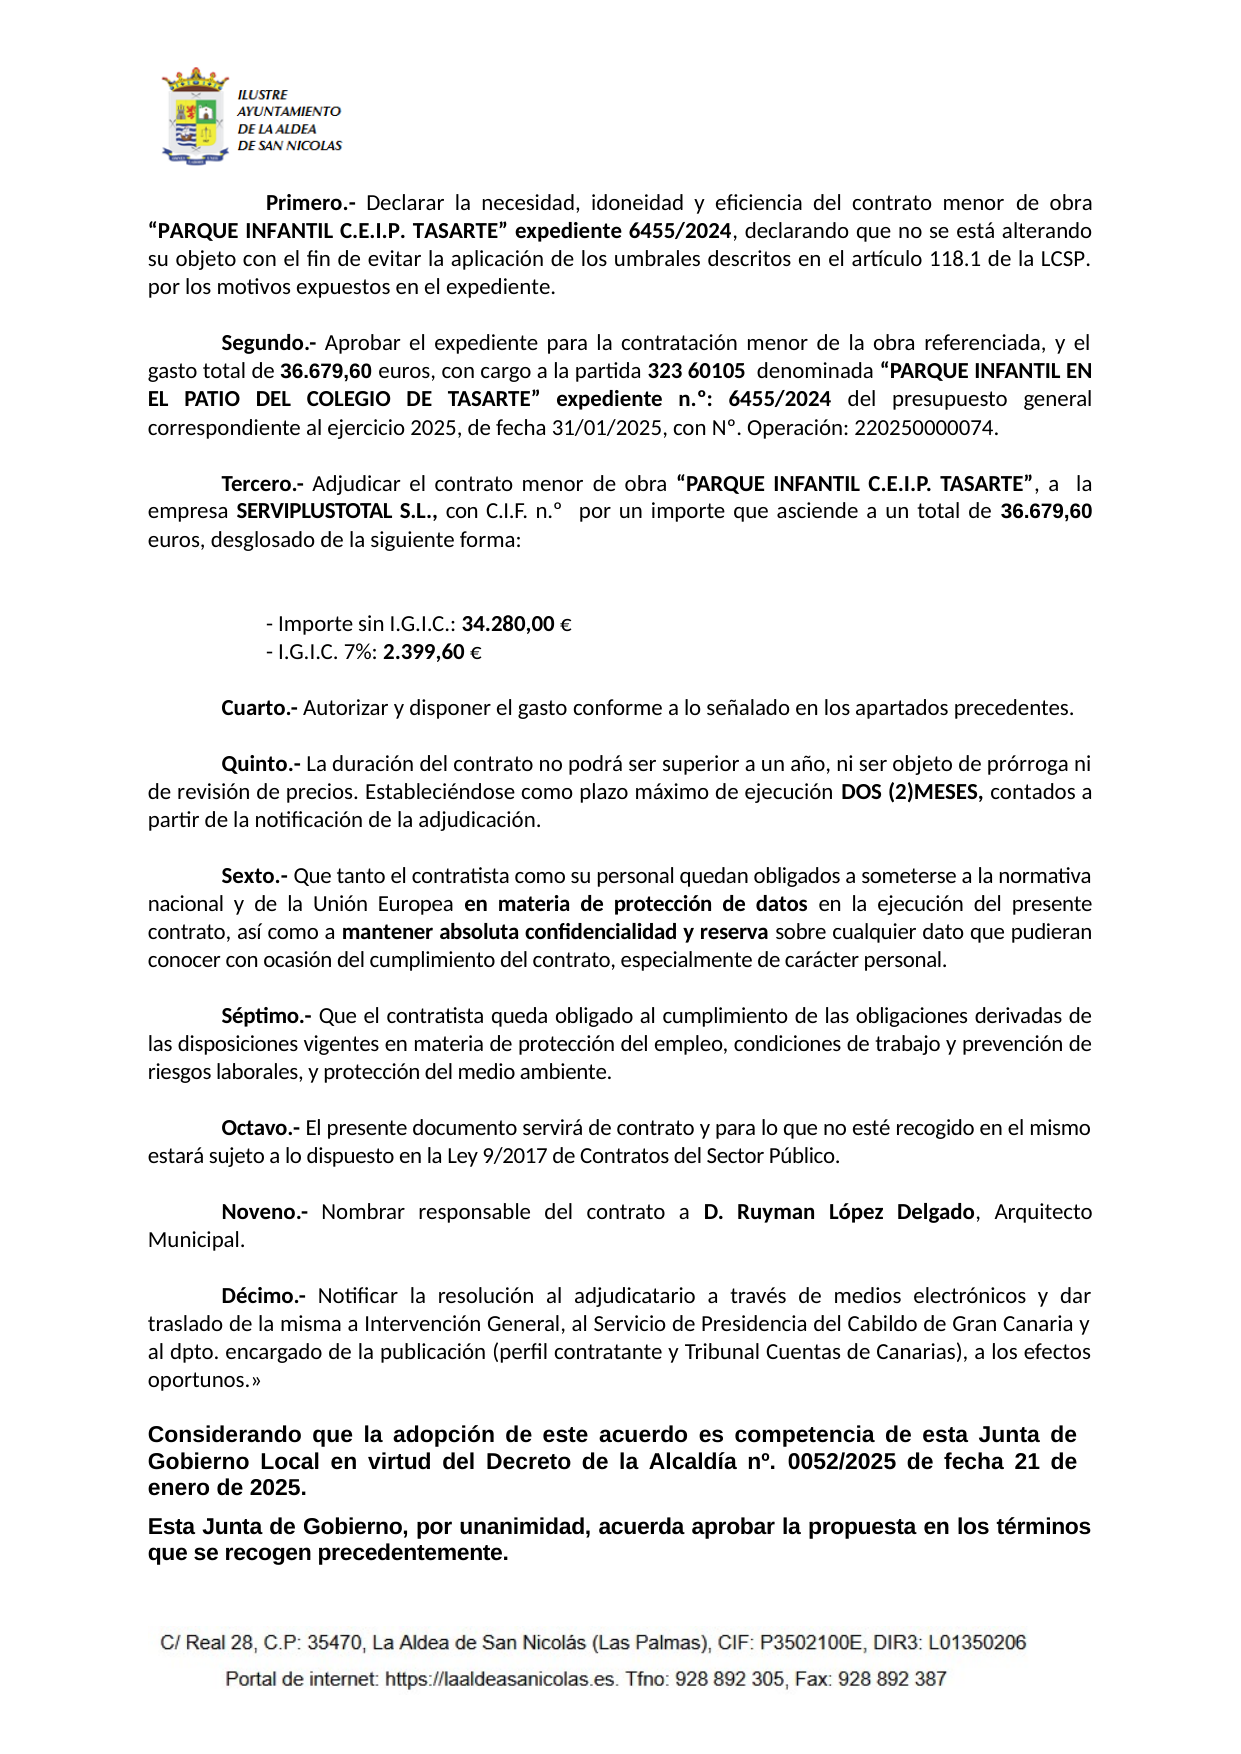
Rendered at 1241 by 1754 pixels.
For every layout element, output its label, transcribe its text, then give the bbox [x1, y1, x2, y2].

text Octavo.- El presente documento servirá de contrato y para lo que no esté recogido en el mismo estará sujeto a lo dispuesto en la Ley 9/2017 de Contratos del Sector Público. [148, 1113, 1093, 1169]
text Segundo.- Aprobar el expediente para la contratación menor de la obra referenciada, y el gasto total de 36.679,60 euros, con cargo a la partida 323 60105 denominada “PARQUE INFANTIL EN EL PATIO DEL COLEGIO DE TASARTE” expediente n.º: 6455/2024 del presupuesto general correspondiente al ejercicio 2025, de fecha 31/01/2025, con Nº. Operación: 220250000074. [148, 328, 1093, 441]
text - Importe sin I.G.I.C.: 34.280,00 € [148, 609, 1093, 637]
text - I.G.I.C. 7%: 2.399,60 € [148, 637, 1093, 665]
text Séptimo.- Que el contratista queda obligado al cumplimiento de las obligaciones derivadas de las disposiciones vigentes en materia de protección del empleo, condiciones de trabajo y prevención de riesgos laborales, y protección del medio ambiente. [148, 1001, 1093, 1085]
picture [148, 1626, 1034, 1695]
text Décimo.- Notificar la resolución al adjudicatario a través de medios electrónicos y dar traslado de la misma a Intervención General, al Servicio de Presidencia del Cabildo de Gran Canaria y al dpto. encargado de la publicación (perfil contratante y Tribunal Cuentas de Canarias), a los efectos oportunos.» [148, 1281, 1093, 1393]
text Tercero.- Adjudicar el contrato menor de obra “PARQUE INFANTIL C.E.I.P. TASARTE”, a la empresa SERVIPLUSTOTAL S.L., con C.I.F. n.º por un importe que asciende a un total de 36.679,60 euros, desglosado de la siguiente forma: [148, 469, 1093, 553]
text Primero.- Declarar la necesidad, idoneidad y eficiencia del contrato menor de obra “PARQUE INFANTIL C.E.I.P. TASARTE” expediente 6455/2024, declarando que no se está alterando su objeto con el fin de evitar la aplicación de los umbrales descritos en el artículo 118.1 de la LCSP. por los motivos expuestos en el expediente. [148, 188, 1093, 301]
text Cuarto.- Autorizar y disponer el gasto conforme a lo señalado en los apartados precedentes. [148, 693, 1093, 721]
text Noveno.- Nombrar responsable del contrato a D. Ruyman López Delgado, Arquitecto Municipal. [148, 1197, 1093, 1253]
text Quinto.- La duración del contrato no podrá ser superior a un año, ni ser objeto de prórroga ni de revisión de precios. Estableciéndose como plazo máximo de ejecución DOS (2)MESES, contados a partir de la notificación de la adjudicación. [148, 749, 1093, 833]
text Sexto.- Que tanto el contratista como su personal quedan obligados a someterse a la normativa nacional y de la Unión Europea en materia de protección de datos en la ejecución del presente contrato, así como a mantener absoluta confidencialidad y reserva sobre cualquier dato que pudieran conocer con ocasión del cumplimiento del contrato, especialmente de carácter personal. [148, 861, 1093, 973]
text Esta Junta de Gobierno, por unanimidad, acuerda aprobar la propuesta en los términos que se recogen precedentemente. [148, 1513, 1093, 1566]
text Considerando que la adopción de este acuerdo es competencia de esta Junta de Gobierno Local en virtud del Decreto de la Alcaldía nº. 0052/2025 de fecha 21 de enero de 2025. [148, 1421, 1078, 1500]
picture [148, 59, 358, 173]
